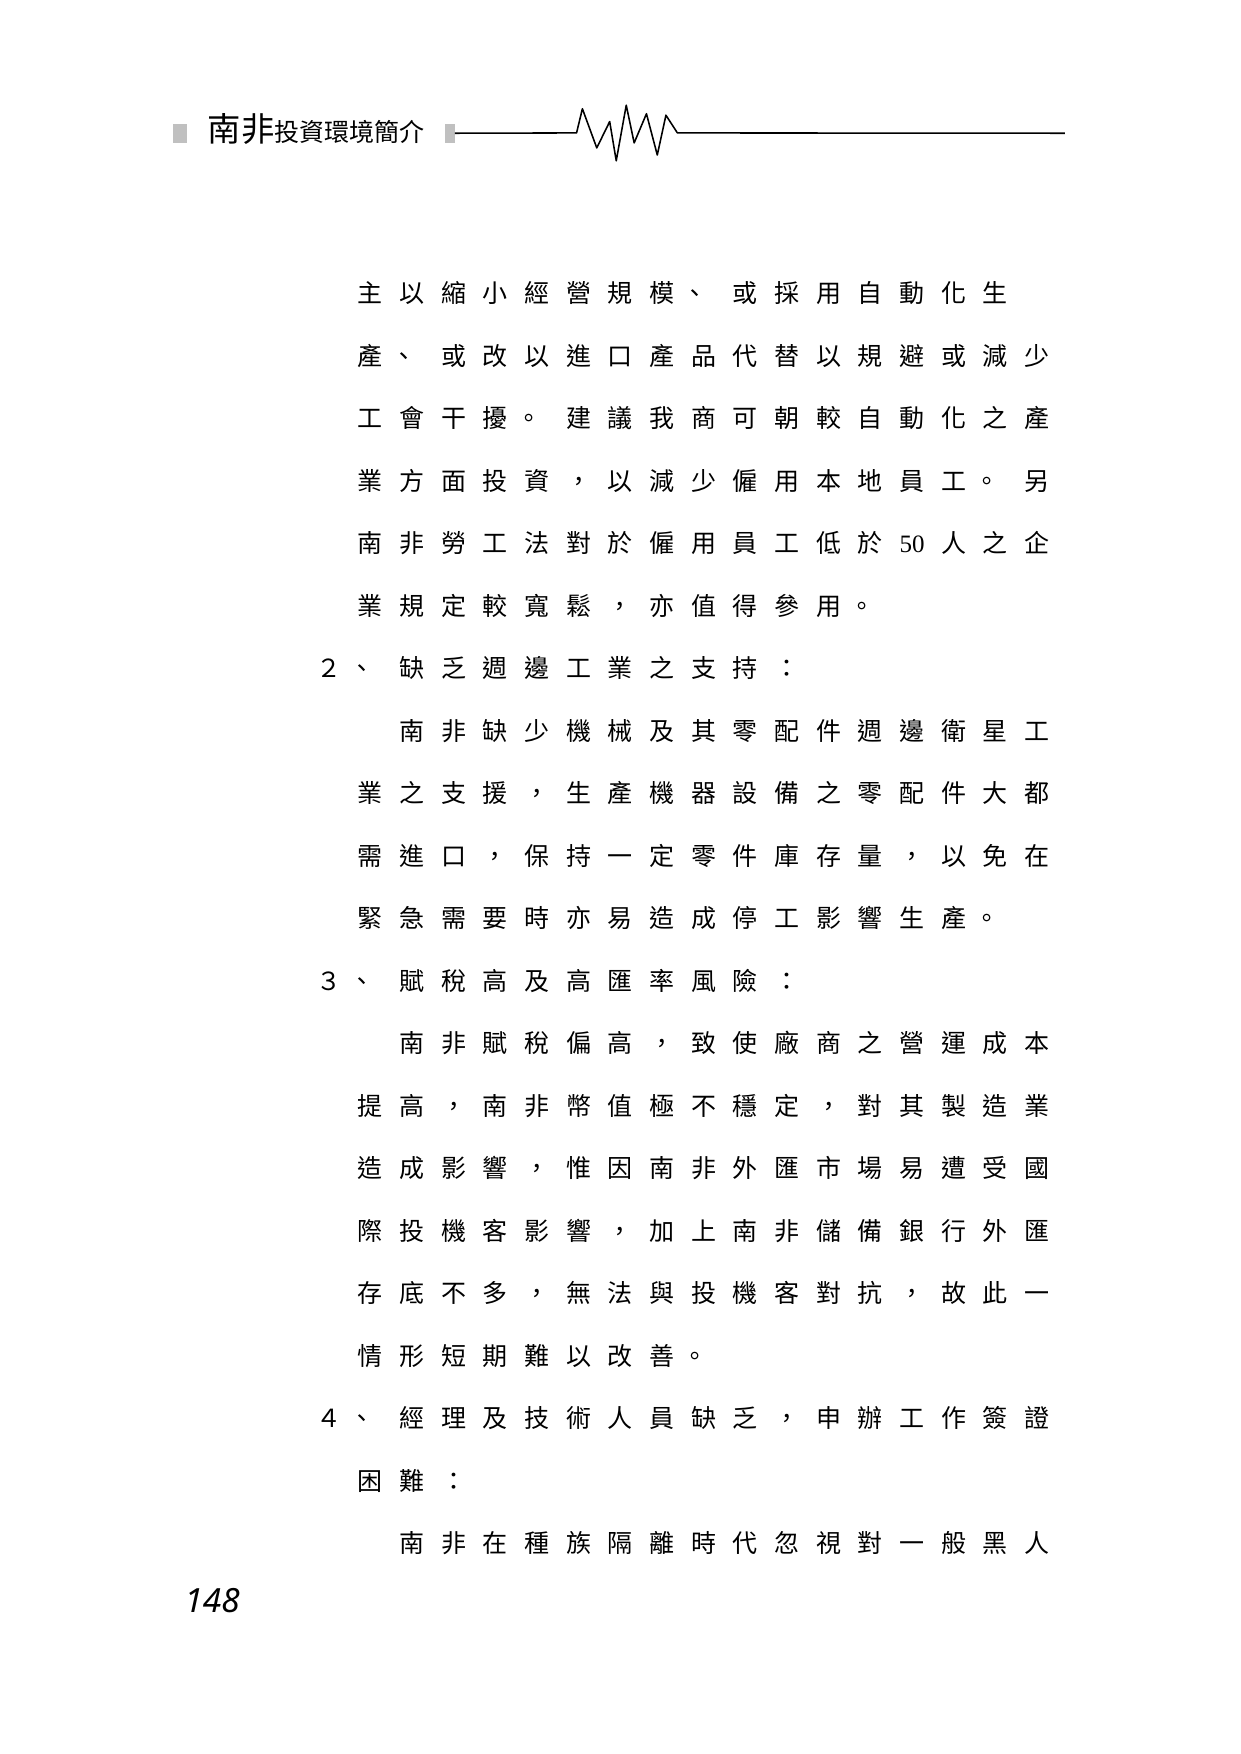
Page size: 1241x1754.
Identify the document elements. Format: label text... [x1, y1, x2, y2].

text ４、經理及技術人員缺乏，申辦工作簽證困難： [281, 1375, 1058, 1500]
text 南非賦稅偏高，致使廠商之營運成本提高，南非幣值極不穩定，對其製造業造成影響，惟因南非外匯市場易遭受國際投機客影響，加上南非儲備銀行外匯存底不多，無法與投機客對抗，故此一情形短期難以改善。 [330, 1000, 1058, 1375]
text 南非缺少機械及其零配件週邊衛星工業之支援，生產機器設備之零配件大都需進口，保持一定零件庫存量，以免在緊急需要時亦易造成停工影響生產。 [330, 688, 1058, 938]
text ３、賦稅高及高匯率風險： [281, 938, 1058, 1000]
text ２、缺乏週邊工業之支持： [281, 625, 1058, 688]
text 南非在種族隔離時代忽視對一般黑人 [330, 1500, 1058, 1563]
text 主以縮小經營規模、或採用自動化生產、或改以進口產品代替以規避或減少工會干擾。建議我商可朝較自動化之產業方面投資，以減少僱用本地員工。另南非勞工法對於僱用員工低於50人之企業規定較寬鬆，亦值得參用。 [330, 250, 1058, 625]
